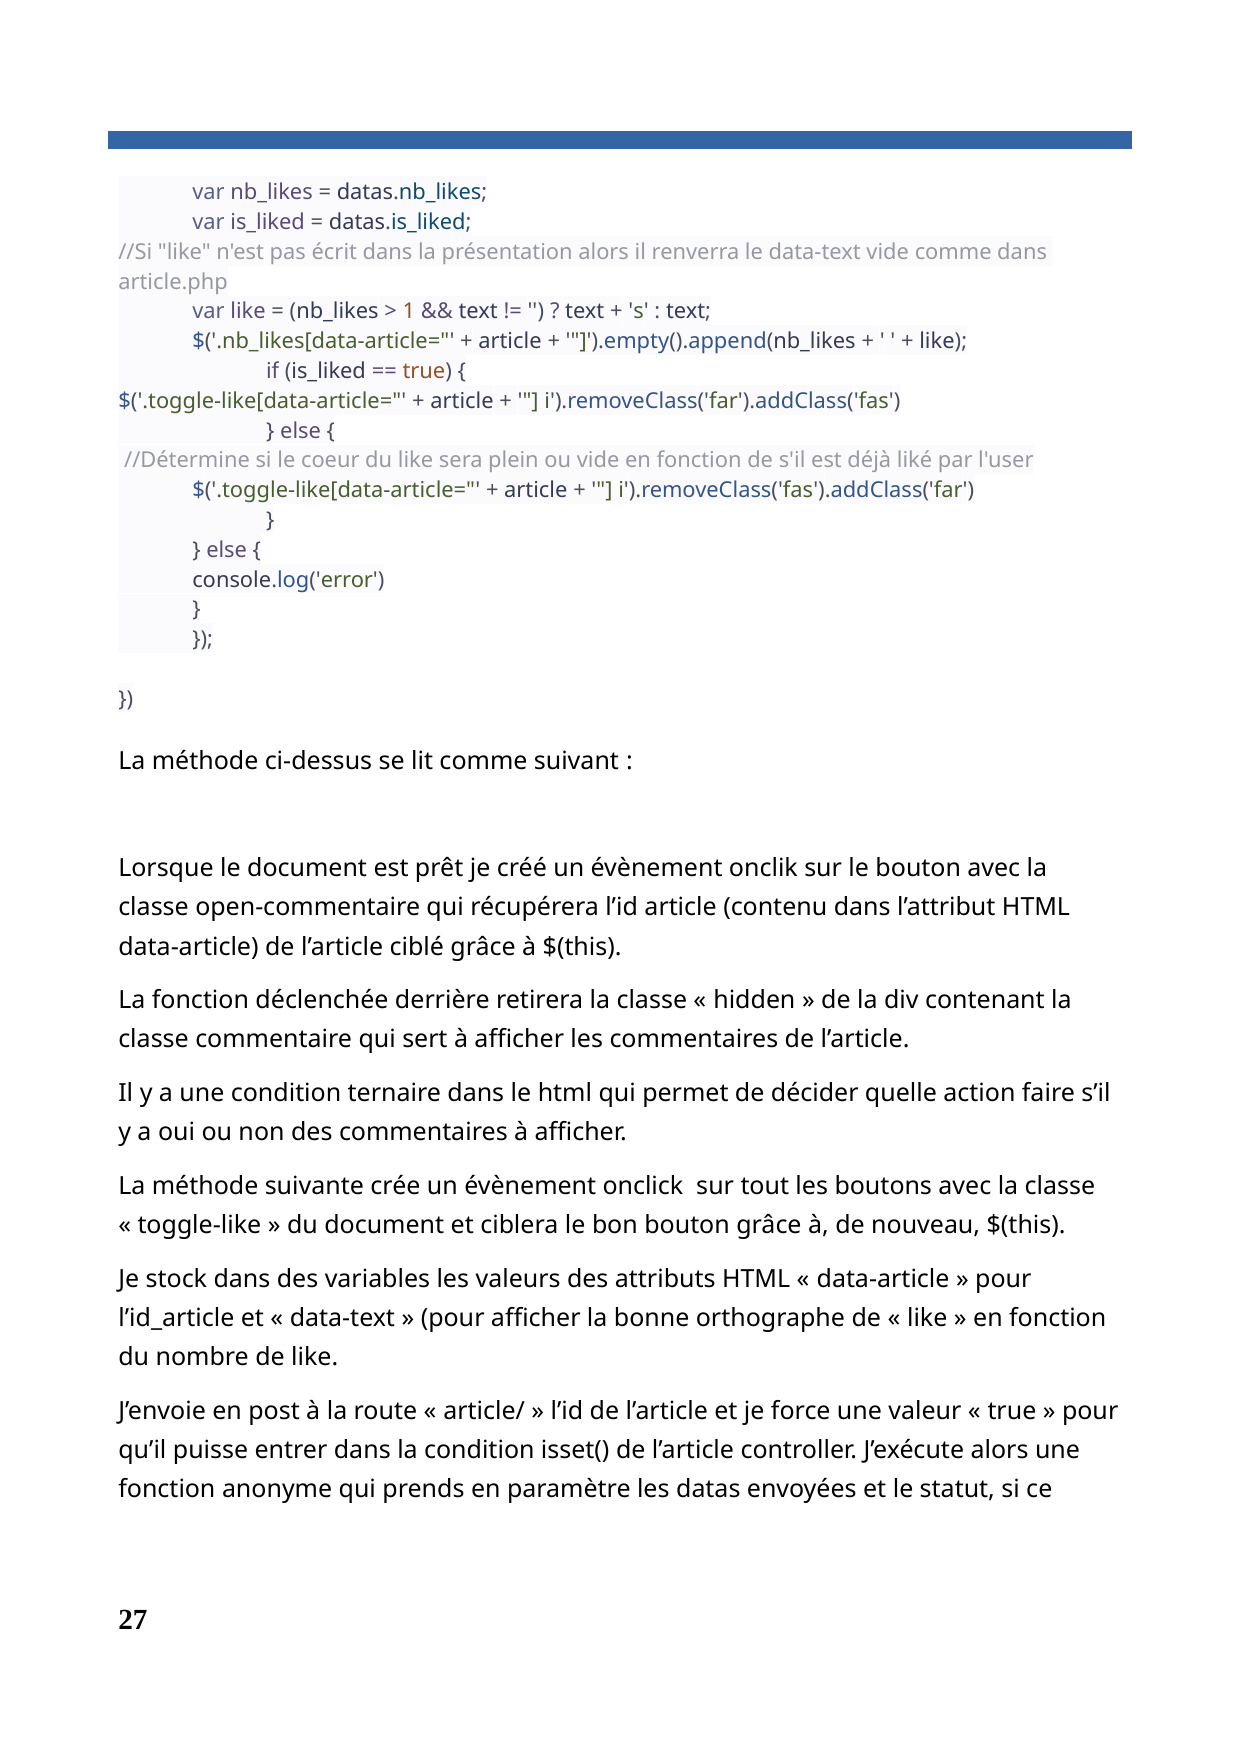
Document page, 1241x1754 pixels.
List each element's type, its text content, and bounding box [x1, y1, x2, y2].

text } [118, 504, 1122, 534]
text $('.toggle-like[data-article="' + article + '"] i').removeClass('fas').addClass('far') [118, 474, 1122, 504]
text Il y a une condition ternaire dans le html qui permet de décider quelle action faire s’il y a oui ou non des commentaires à afficher. [118, 1075, 1122, 1148]
text if (is_liked == true) { [118, 355, 1122, 385]
text Lorsque le document est prêt je créé un évènement onclik sur le bouton avec la classe open-commentaire qui récupérera l’id article (contenu dans l’attribut HTML data-article) de l’article ciblé grâce à $(this). [118, 850, 1122, 962]
text var like = (nb_likes > 1 && text != '') ? text + 's' : text; [118, 296, 1122, 325]
text $('.toggle-like[data-article="' + article + '"] i').removeClass('far').addClass('fas') [118, 385, 1122, 415]
text } [118, 593, 1122, 623]
text } else { [118, 534, 1122, 564]
text } else { [118, 415, 1122, 444]
text La fonction déclenchée derrière retirera la classe « hidden » de la div contenant la classe commentaire qui sert à afficher les commentaires de l’article. [118, 982, 1122, 1055]
text J’envoie en post à la route « article/ » l’id de l’article et je force une valeur « true » pour qu’il puisse entrer dans la condition isset() de l’article controller. J’exécute alors une fonction anonyme qui prends en paramètre les datas envoyées et le statut, si ce [118, 1393, 1122, 1505]
text La méthode suivante crée un évènement onclick sur tout les boutons avec la classe « toggle-like » du document et ciblera le bon bouton grâce à, de nouveau, $(this). [118, 1168, 1122, 1241]
text var is_liked = datas.is_liked; [118, 206, 1122, 236]
text //Détermine si le coeur du like sera plein ou vide en fonction de s'il est déjà liké par l'user [118, 444, 1122, 474]
text //Si "like" n'est pas écrit dans la présentation alors il renverra le data-text vide comme dans article.php [118, 236, 1122, 296]
text La méthode ci-dessus se lit comme suivant : [118, 742, 1122, 776]
text var nb_likes = datas.nb_likes; [118, 176, 1122, 206]
text }); [118, 623, 1122, 653]
text Je stock dans des variables les valeurs des attributs HTML « data-article » pour l’id_article et « data-text » (pour afficher la bonne orthographe de « like » en fonction du nombre de like. [118, 1261, 1122, 1373]
text }) [118, 683, 1122, 712]
text console.log('error') [118, 564, 1122, 593]
text $('.nb_likes[data-article="' + article + '"]').empty().append(nb_likes + ' ' + like); [118, 325, 1122, 355]
